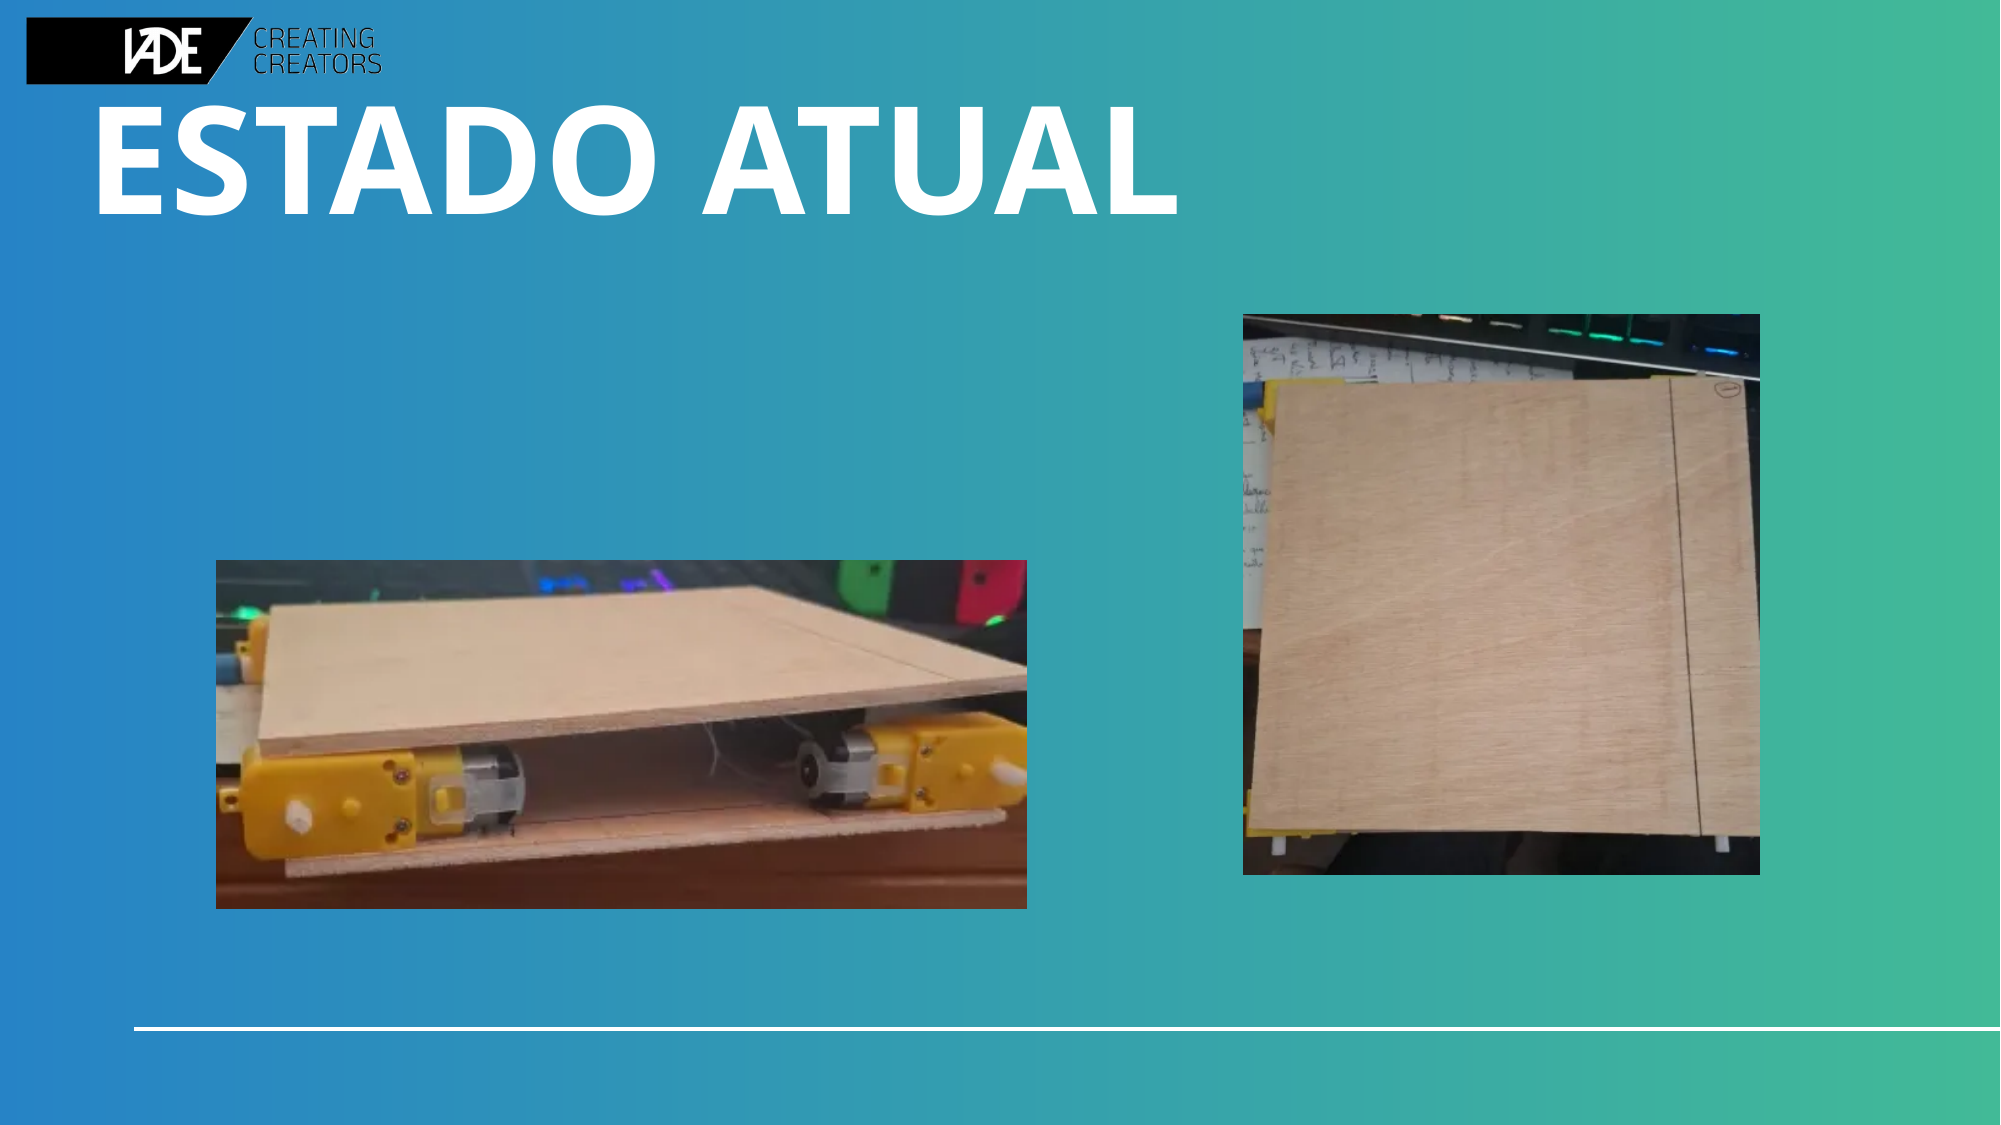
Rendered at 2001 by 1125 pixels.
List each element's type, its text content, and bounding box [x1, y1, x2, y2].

title Estado Atual [71, 0, 1408, 255]
picture [21, 15, 391, 85]
picture [216, 560, 1027, 909]
text_box [0, 0, 2000, 1125]
picture [1243, 314, 1760, 875]
